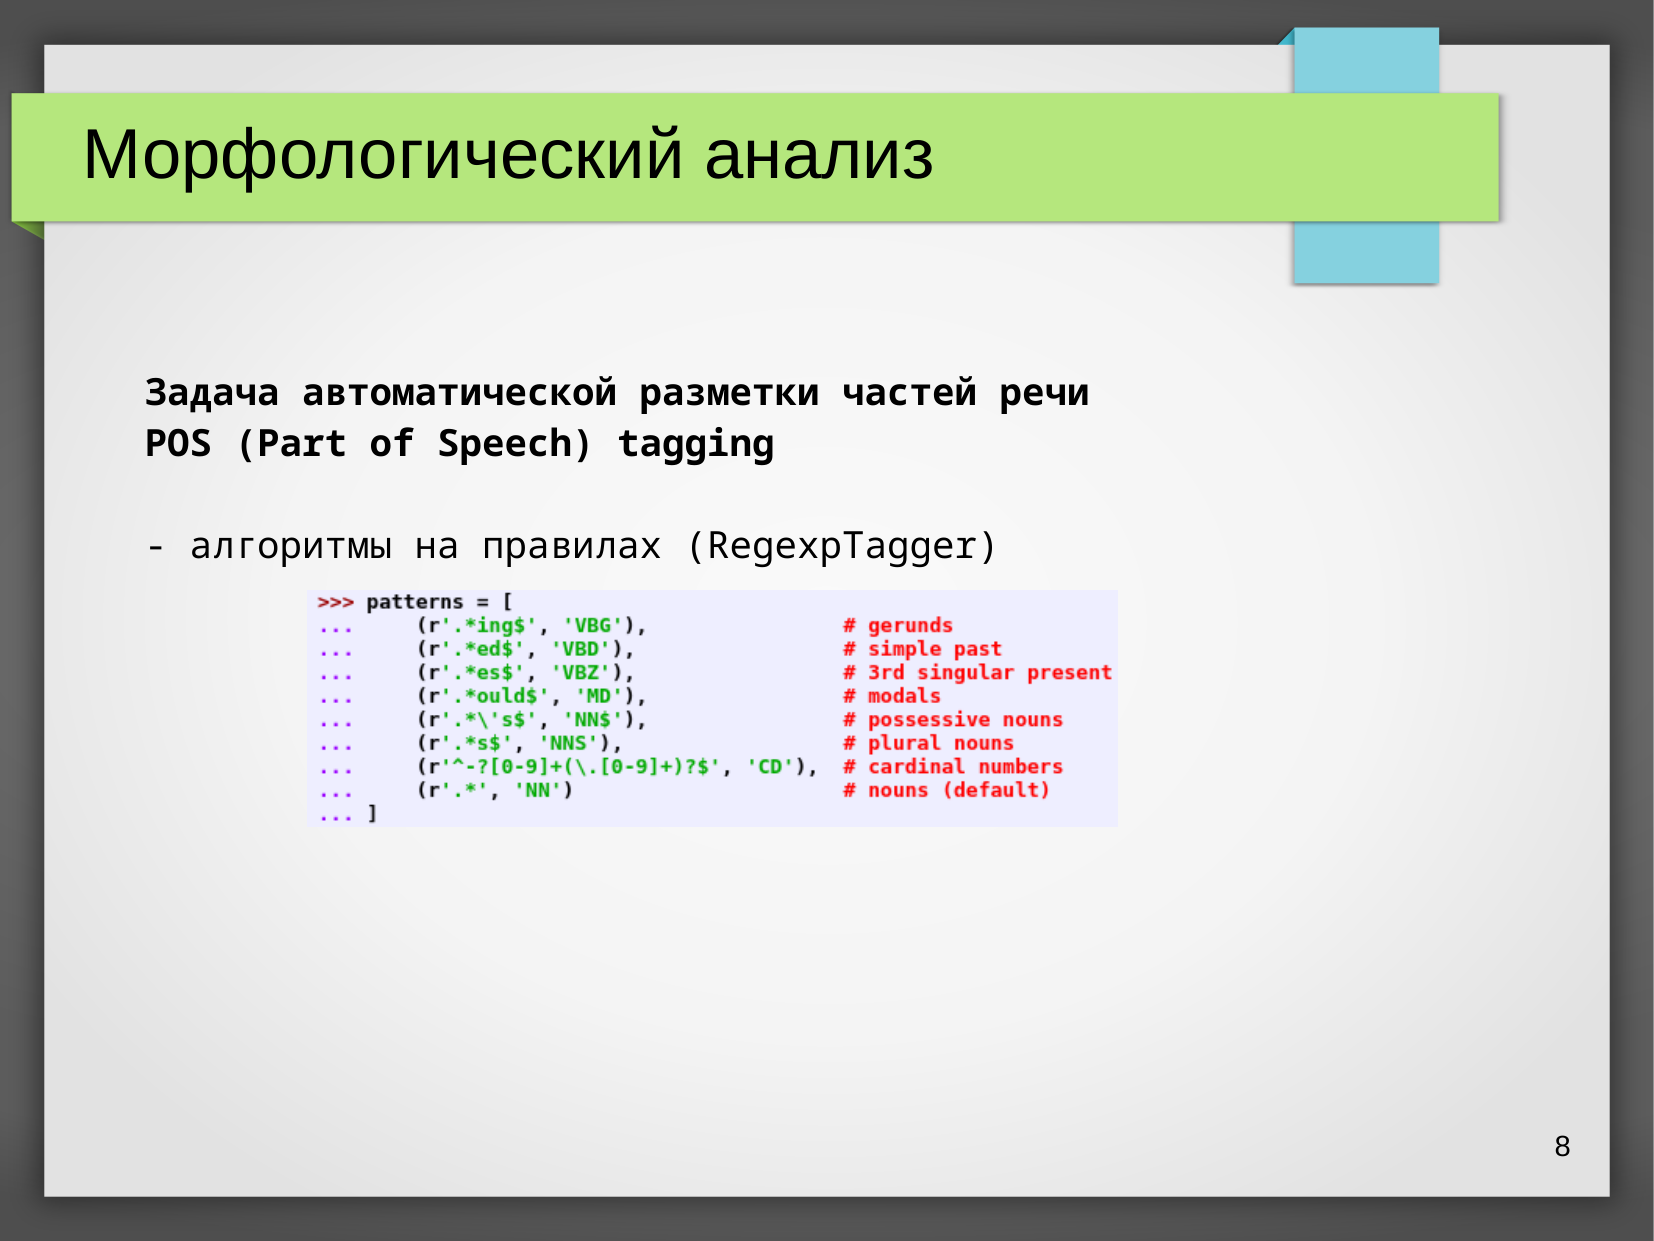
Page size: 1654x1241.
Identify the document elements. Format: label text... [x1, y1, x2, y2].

picture [0, 0, 1654, 1241]
title Морфологический анализ [82, 114, 993, 194]
text_box Задача автоматической разметки частей речи POS (Part of Speech) tagging - алгоритмы на правилах (RegexpTagger) [129, 358, 1252, 591]
